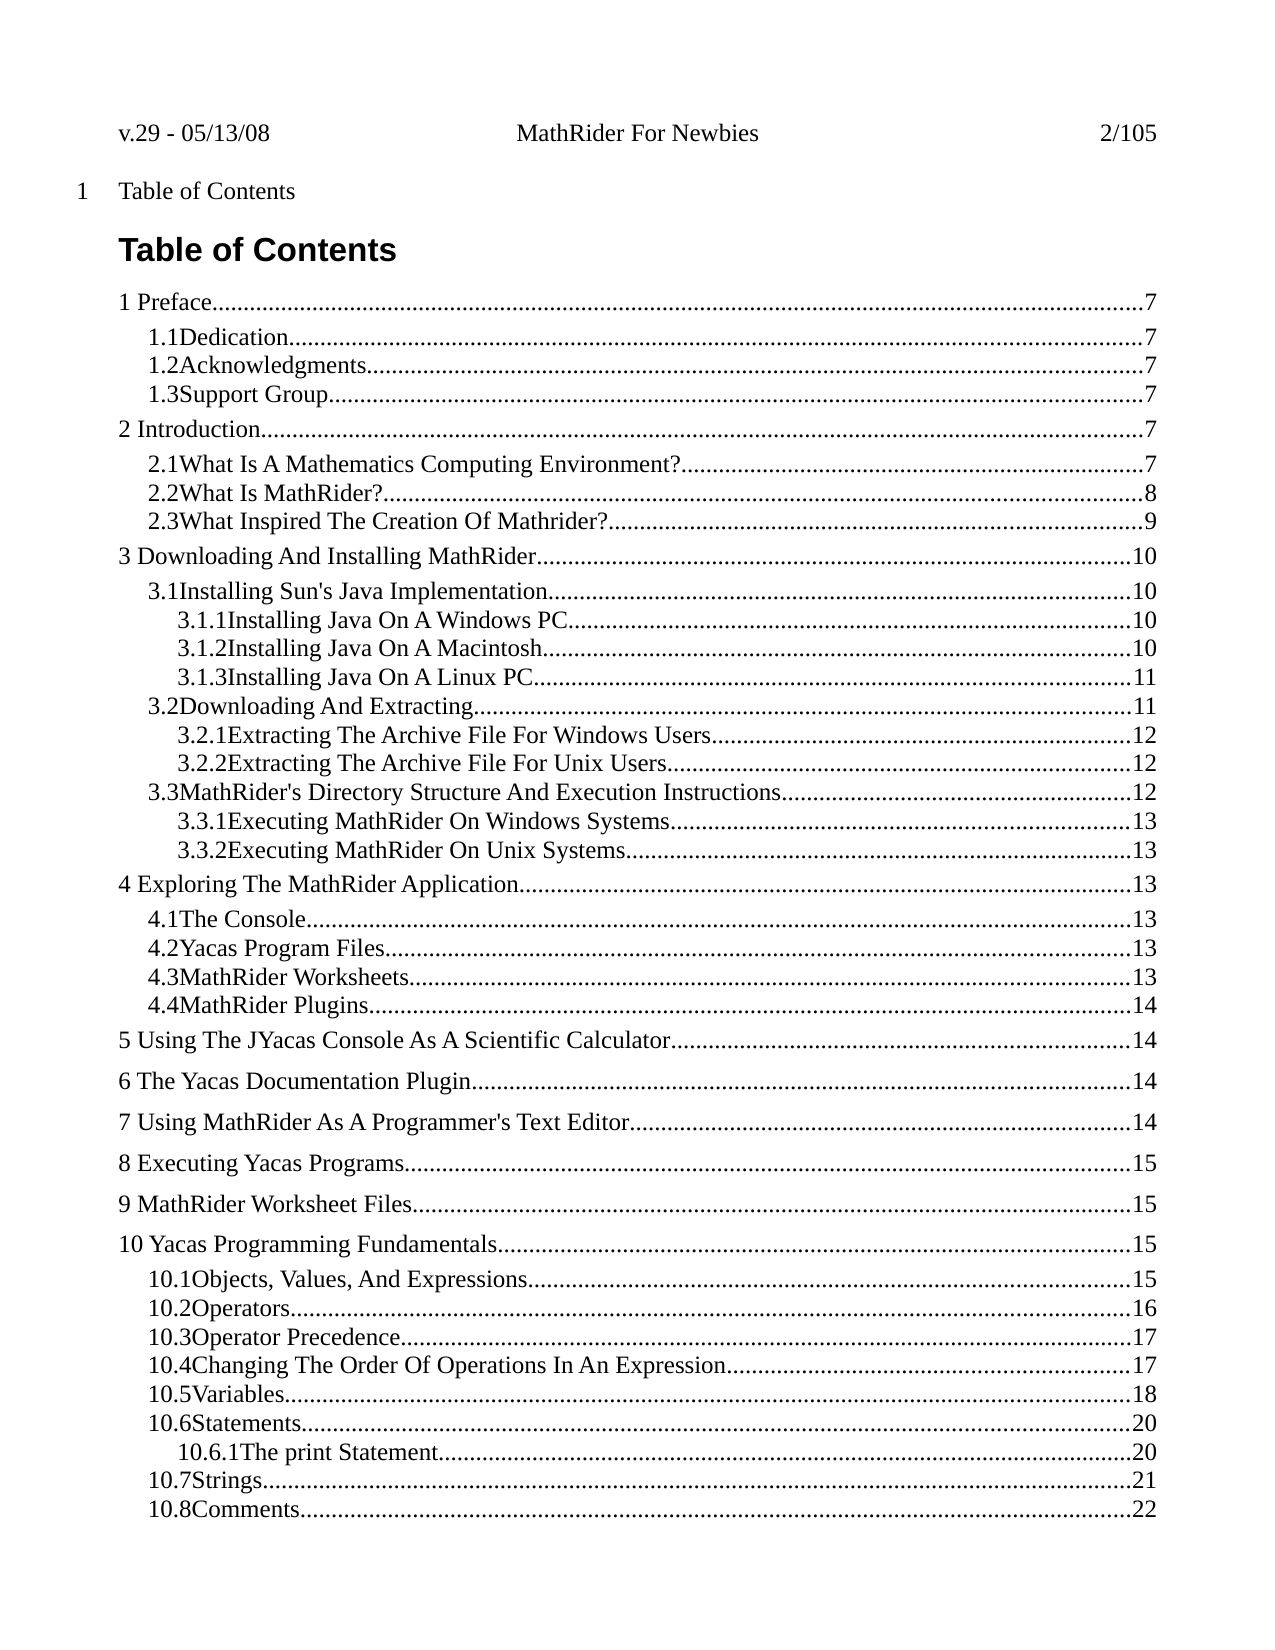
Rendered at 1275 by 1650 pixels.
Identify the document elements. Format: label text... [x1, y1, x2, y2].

text 10.5Variables 18 [148, 1379, 1157, 1408]
text 4.1The Console 13 [148, 904, 1157, 933]
text 4.4MathRider Plugins 14 [148, 991, 1157, 1019]
text 2.3What Inspired The Creation Of Mathrider? 9 [148, 506, 1157, 535]
text 1 Preface 7 [118, 287, 1157, 316]
text 10 Yacas Programming Fundamentals 15 [118, 1229, 1157, 1258]
text 3.2Downloading And Extracting 11 [148, 691, 1157, 720]
text 3.3MathRider's Directory Structure And Execution Instructions 12 [148, 777, 1157, 806]
text 3.2.1Extracting The Archive File For Windows Users 12 [177, 720, 1157, 748]
text 10.7Strings 21 [148, 1466, 1157, 1494]
text 10.8Comments 22 [148, 1494, 1157, 1523]
text 2 Introduction 7 [118, 414, 1157, 443]
text 4.3MathRider Worksheets 13 [148, 962, 1157, 991]
text 3 Downloading And Installing MathRider 10 [118, 541, 1157, 570]
text Table of Contents [118, 176, 1157, 205]
text 1.2Acknowledgments 7 [148, 351, 1157, 379]
text 10.6Statements 20 [148, 1408, 1157, 1437]
text 6 The Yacas Documentation Plugin 14 [118, 1066, 1157, 1095]
text 9 MathRider Worksheet Files 15 [118, 1189, 1157, 1217]
text 3.1Installing Sun's Java Implementation 10 [148, 576, 1157, 605]
text 5 Using The JYacas Console As A Scientific Calculator 14 [118, 1025, 1157, 1054]
text 3.1.1Installing Java On A Windows PC 10 [177, 605, 1157, 633]
text 10.3Operator Precedence 17 [148, 1322, 1157, 1351]
subtitle Table of Contents [118, 230, 1157, 268]
text 3.3.1Executing MathRider On Windows Systems 13 [177, 806, 1157, 835]
text 4 Exploring The MathRider Application 13 [118, 869, 1157, 898]
text 2.1What Is A Mathematics Computing Environment? 7 [148, 449, 1157, 478]
text 4.2Yacas Program Files 13 [148, 933, 1157, 962]
text 10.2Operators 16 [148, 1293, 1157, 1322]
text 10.1Objects, Values, And Expressions 15 [148, 1264, 1157, 1293]
text 10.6.1The print Statement 20 [177, 1437, 1157, 1466]
text 10.4Changing The Order Of Operations In An Expression 17 [148, 1351, 1157, 1379]
text 2.2What Is MathRider? 8 [148, 478, 1157, 506]
text 3.1.3Installing Java On A Linux PC 11 [177, 662, 1157, 691]
text 1.3Support Group 7 [148, 379, 1157, 408]
text 3.3.2Executing MathRider On Unix Systems 13 [177, 835, 1157, 863]
text 7 Using MathRider As A Programmer's Text Editor 14 [118, 1107, 1157, 1136]
text 3.2.2Extracting The Archive File For Unix Users 12 [177, 748, 1157, 777]
text 3.1.2Installing Java On A Macintosh 10 [177, 633, 1157, 662]
text 8 Executing Yacas Programs 15 [118, 1148, 1157, 1177]
text 1.1Dedication 7 [148, 322, 1157, 351]
